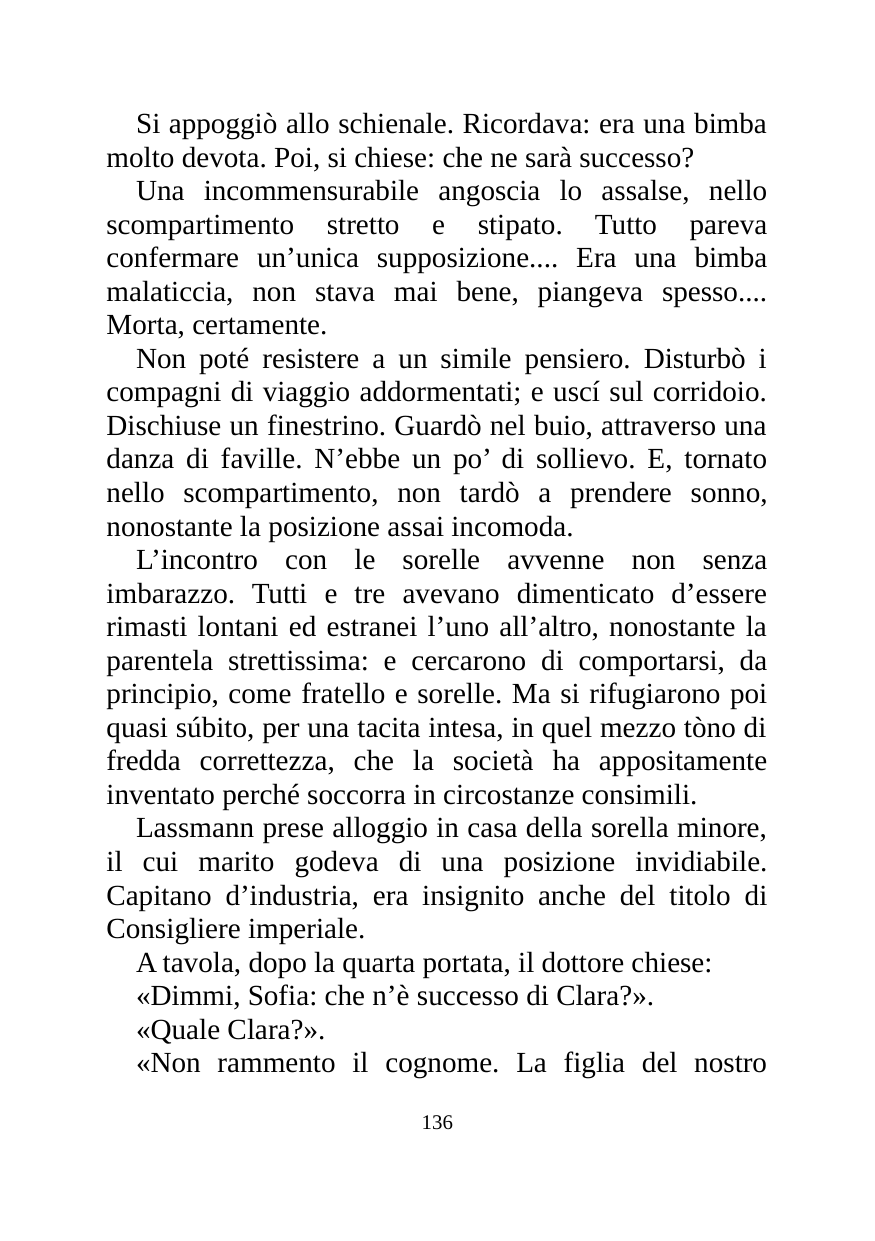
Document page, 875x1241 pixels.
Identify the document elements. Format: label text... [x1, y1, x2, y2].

text L’incontro con le sorelle avvenne non senza imbarazzo. Tutti e tre avevano dimenticato d’essere rimasti lontani ed estranei l’uno all’altro, nonostante la parentela strettissima: e cercarono di comportarsi, da principio, come fratello e sorelle. Ma si rifugiarono poi quasi súbito, per una tacita intesa, in quel mezzo tòno di fredda correttezza, che la società ha appositamente inventato perché soccorra in circostanze consimili. [106, 542, 768, 811]
text Non poté resistere a un simile pensiero. Disturbò i compagni di viaggio addormentati; e uscí sul corridoio. Dischiuse un finestrino. Guardò nel buio, attraverso una danza di faville. N’ebbe un po’ di sollievo. E, tornato nello scompartimento, non tardò a prendere sonno, nonostante la posizione assai incomoda. [106, 341, 768, 542]
text A tavola, dopo la quarta portata, il dottore chiese: [106, 945, 768, 978]
text Una incommensurabile angoscia lo assalse, nello scompartimento stretto e stipato. Tutto pareva confermare un’unica supposizione.... Era una bimba malaticcia, non stava mai bene, piangeva spesso.... Morta, certamente. [106, 173, 768, 341]
text Si appoggiò allo schienale. Ricordava: era una bimba molto devota. Poi, si chiese: che ne sarà successo? [106, 106, 768, 173]
text «Quale Clara?». [106, 1012, 768, 1045]
text Lassmann prese alloggio in casa della sorella minore, il cui marito godeva di una posizione invidiabile. Capitano d’industria, era insignito anche del titolo di Consigliere imperiale. [106, 811, 768, 945]
text «Dimmi, Sofia: che n’è successo di Clara?». [106, 978, 768, 1012]
text «Non rammento il cognome. La figlia del nostro [106, 1045, 768, 1079]
